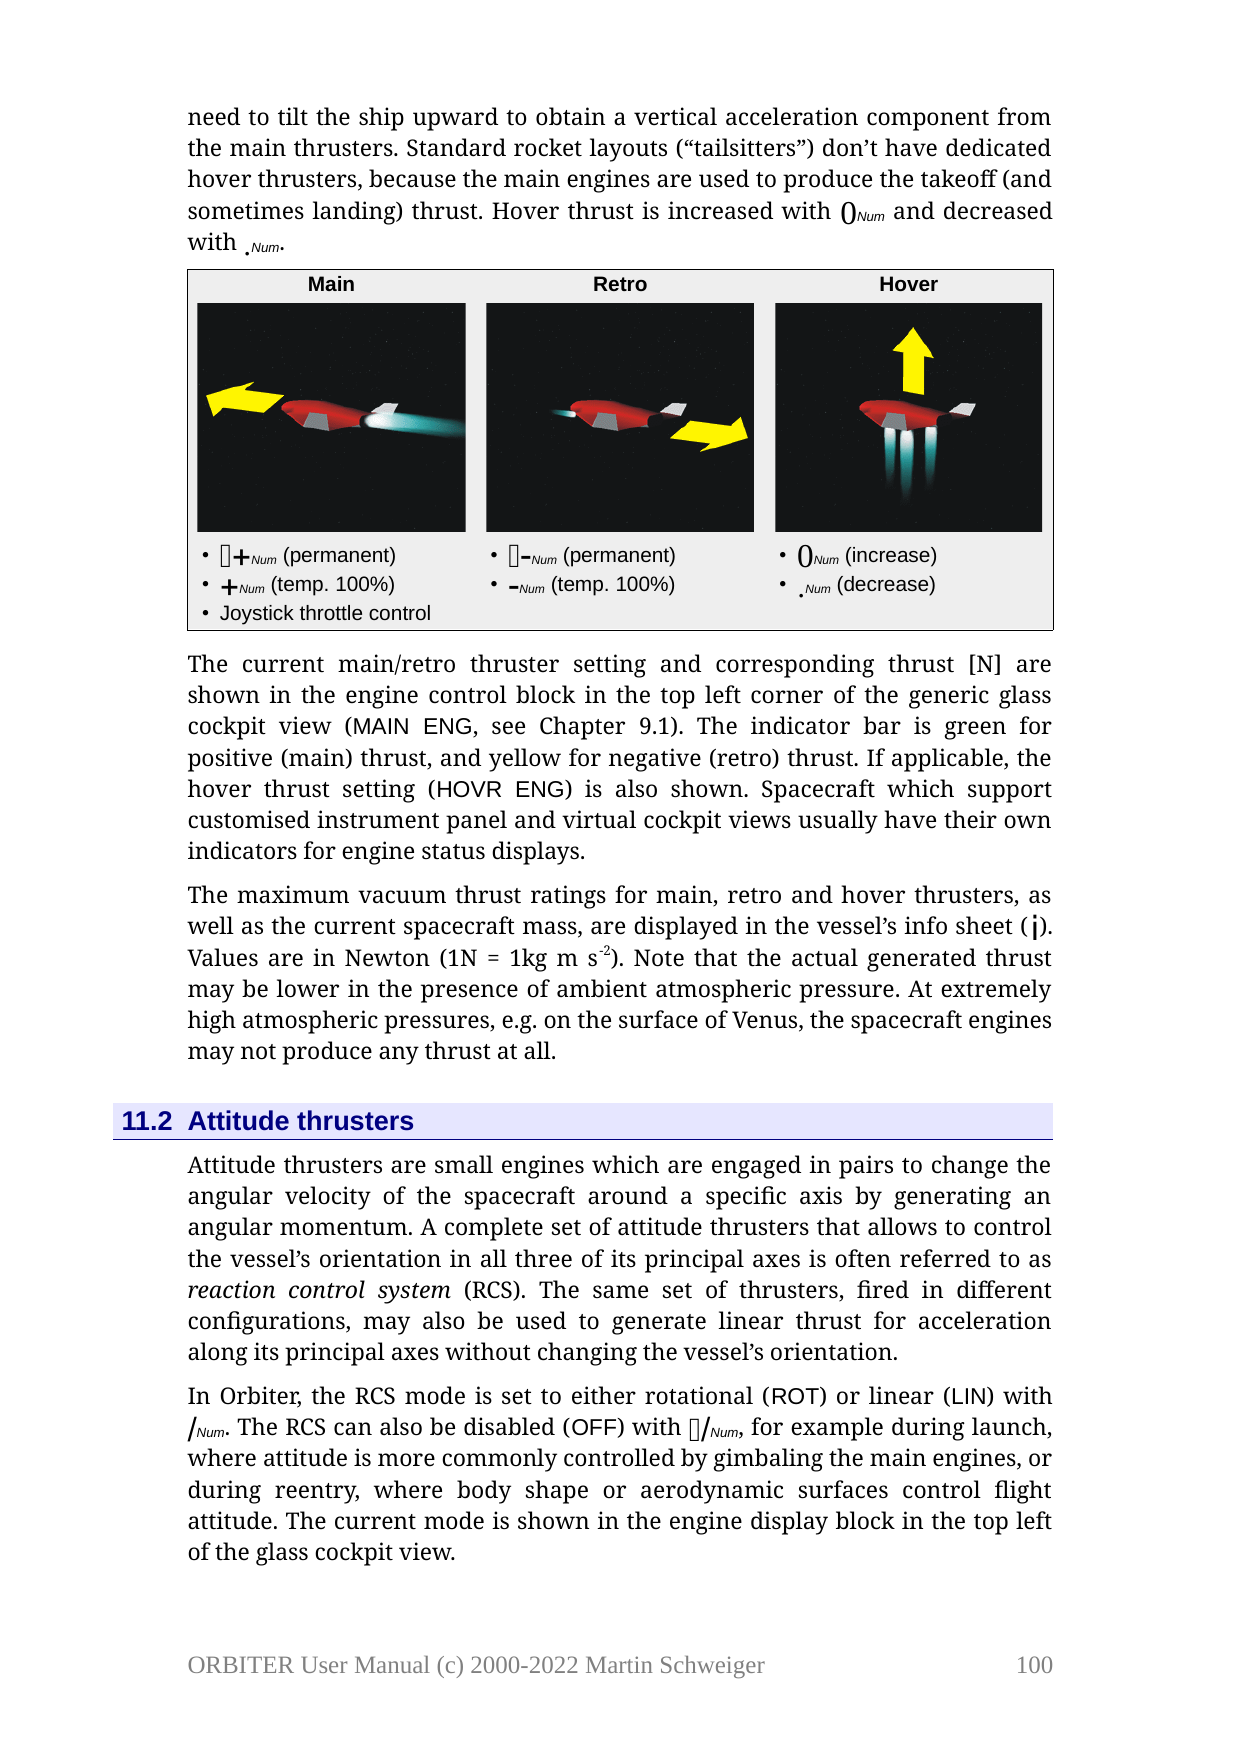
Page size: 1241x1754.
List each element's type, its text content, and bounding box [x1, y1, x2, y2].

text need to tilt the ship upward to obtain a vertical acceleration component from the main thrusters. Standard rocket layouts (“tailsitters”) don’t have dedicated hover thrusters, because the main engines are used to produce the takeoff (and sometimes landing) thrust. Hover thrust is increased with 0Num and decreased with .Num. [187, 100, 1053, 257]
table_header Retro [476, 270, 764, 299]
picture [486, 303, 754, 532]
table_cell +Num (permanent) +Num (temp. 100%) Joystick throttle control [188, 536, 476, 629]
subtitle Attitude thrusters [113, 1103, 1053, 1139]
text Attitude thrusters are small engines which are engaged in pairs to change the angular velocity of the spacecraft around a specific axis by generating an angular momentum. A complete set of attitude thrusters that allows to control the vessel’s orientation in all three of its principal axes is often referred to as reaction control system (RCS). The same set of thrusters, fired in different configurations, may also be used to generate linear thrust for acceleration along its principal axes without changing the vessel’s orientation. [187, 1148, 1053, 1367]
text The current main/retro thruster setting and corresponding thrust [N] are shown in the engine control block in the top left corner of the generic glass cockpit view (MAIN ENG, see Chapter 9.1). The indicator bar is green for positive (main) thrust, and yellow for negative (retro) thrust. If applicable, the hover thrust setting (HOVR ENG) is also shown. Spacecraft which support customised instrument panel and virtual cockpit views usually have their own indicators for engine status displays. [187, 647, 1053, 866]
picture [197, 303, 466, 532]
table_cell [764, 299, 1053, 536]
text In Orbiter, the RCS mode is set to either rotational (ROT) or linear (LIN) with /Num. The RCS can also be disabled (OFF) with /Num, for example during launch, where attitude is more commonly controlled by gimbaling the main engines, or during reentry, where body shape or aerodynamic surfaces control flight attitude. The current mode is shown in the engine display block in the top left of the glass cockpit view. [187, 1379, 1053, 1567]
table_cell 0Num (increase) .Num (decrease) [764, 536, 1053, 629]
table_cell [188, 299, 476, 536]
table_cell [476, 299, 764, 536]
table_header Hover [764, 270, 1053, 299]
table_cell -Num (permanent) -Num (temp. 100%) [476, 536, 764, 629]
picture [775, 303, 1043, 532]
table_header Main [188, 270, 476, 299]
text The maximum vacuum thrust ratings for main, retro and hover thrusters, as well as the current spacecraft mass, are displayed in the vessel’s info sheet (i). Values are in Newton (1N = 1kg m s-2). Note that the actual generated thrust may be lower in the presence of ambient atmospheric pressure. At extremely high atmospheric pressures, e.g. on the surface of Venus, the spacecraft engines may not produce any thrust at all. [187, 878, 1053, 1066]
